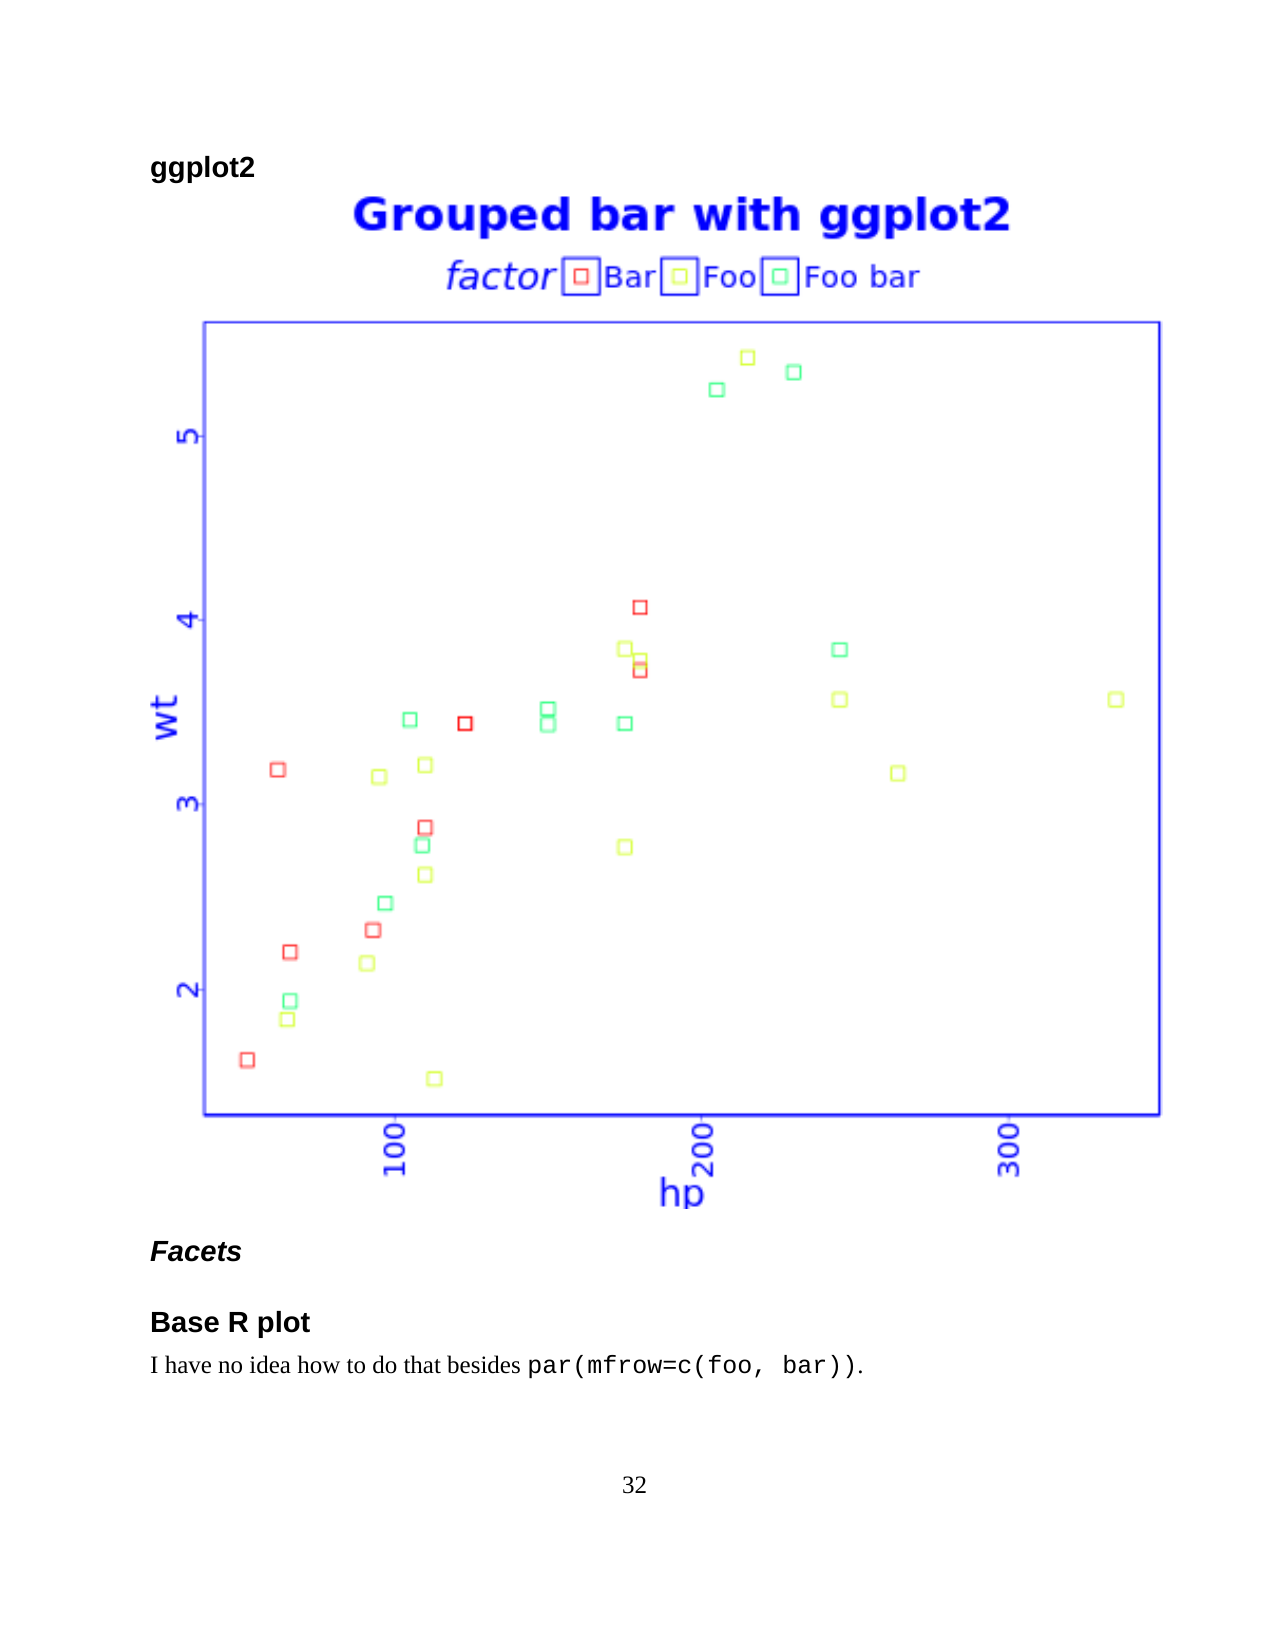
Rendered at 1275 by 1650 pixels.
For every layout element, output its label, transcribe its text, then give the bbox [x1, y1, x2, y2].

text I have no idea how to do that besides par(mfrow=c(foo, bar)). [150, 1351, 1125, 1381]
subtitle Facets [150, 1233, 1125, 1267]
subtitle ggplot2 [150, 150, 1125, 183]
subtitle Base R plot [150, 1304, 1125, 1338]
picture [150, 196, 1163, 1209]
